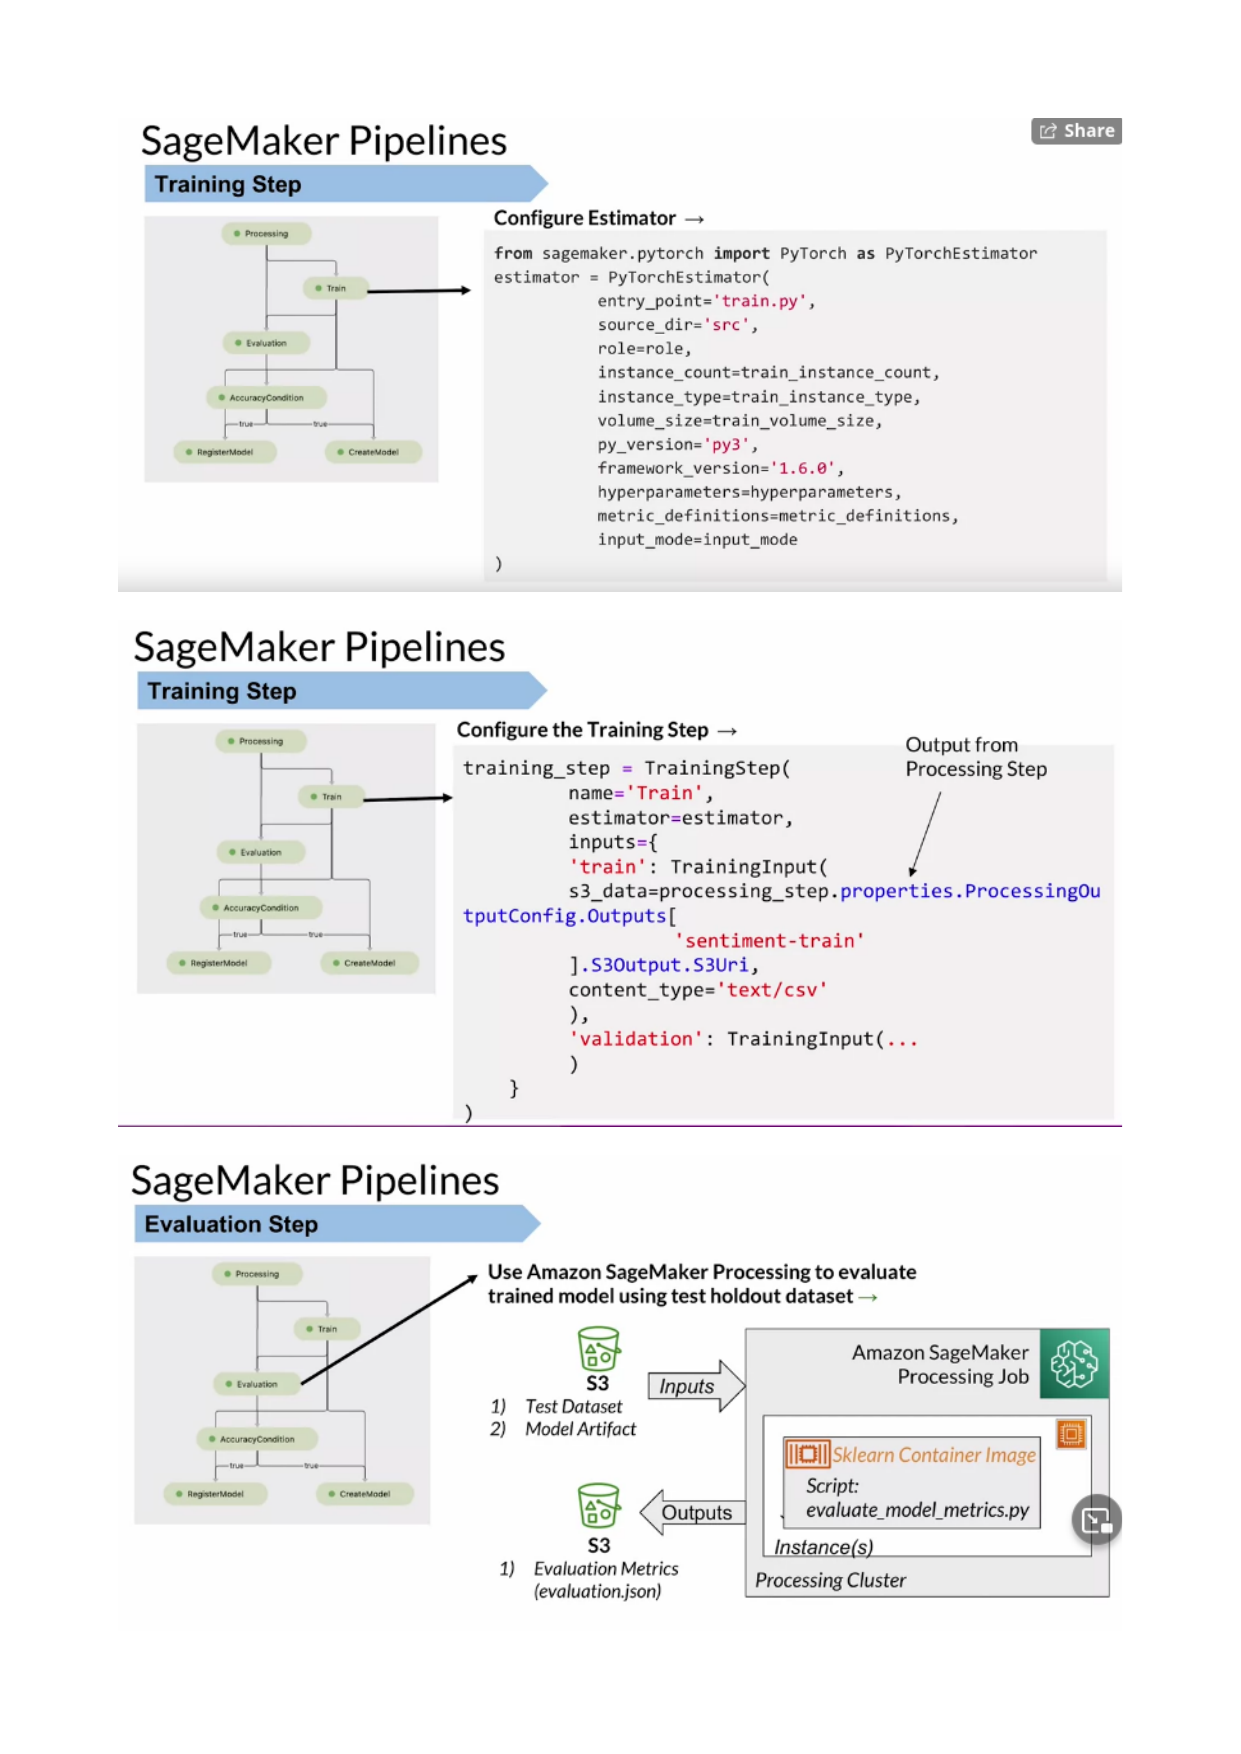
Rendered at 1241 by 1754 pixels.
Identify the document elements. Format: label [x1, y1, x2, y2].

picture [118, 118, 1123, 592]
picture [118, 1155, 1123, 1631]
picture [118, 620, 1123, 1127]
